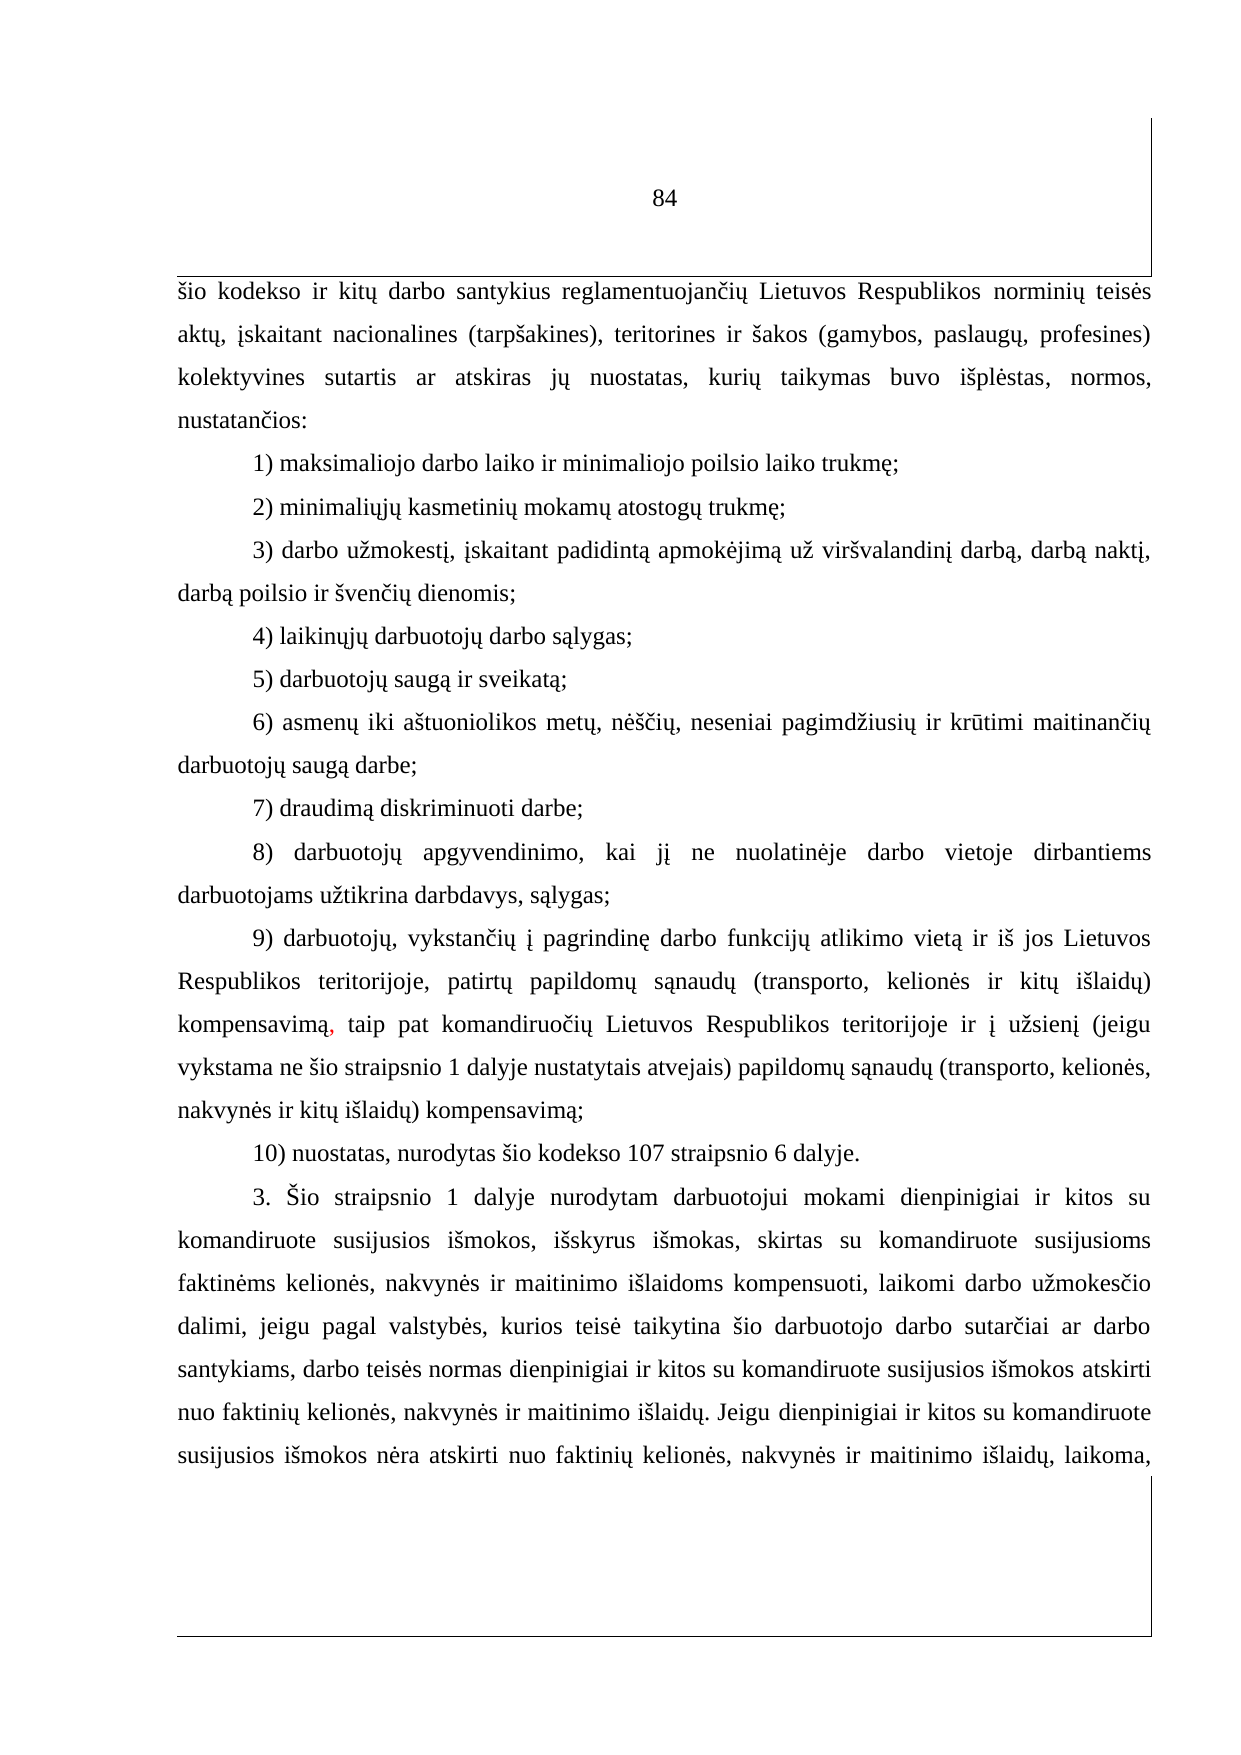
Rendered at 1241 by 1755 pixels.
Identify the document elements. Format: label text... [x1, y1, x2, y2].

text 8) darbuotojų apgyvendinimo, kai jį ne nuolatinėje darbo vietoje dirbantiems darbuotojams užtikrina darbdavys, sąlygas; [177, 837, 1152, 908]
text 3) darbo užmokestį, įskaitant padidintą apmokėjimą už viršvalandinį darbą, darbą naktį, darbą poilsio ir švenčių dienomis; [177, 535, 1152, 607]
text 9) darbuotojų, vykstančių į pagrindinę darbo funkcijų atlikimo vietą ir iš jos Lietuvos Respublikos teritorijoje, patirtų papildomų sąnaudų (transporto, kelionės ir kitų išlaidų) kompensavimą, taip pat komandiruočių Lietuvos Respublikos teritorijoje ir į užsienį (jeigu vykstama ne šio straipsnio 1 dalyje nustatytais atvejais) papildomų sąnaudų (transporto, kelionės, nakvynės ir kitų išlaidų) kompensavimą; [177, 923, 1152, 1124]
text 4) laikinųjų darbuotojų darbo sąlygas; [177, 621, 1152, 650]
text 3. Šio straipsnio 1 dalyje nurodytam darbuotojui mokami dienpinigiai ir kitos su komandiruote susijusios išmokos, išskyrus išmokas, skirtas su komandiruote susijusioms faktinėms kelionės, nakvynės ir maitinimo išlaidoms kompensuoti, laikomi darbo užmokesčio dalimi, jeigu pagal valstybės, kurios teisė taikytina šio darbuotojo darbo sutarčiai ar darbo santykiams, darbo teisės normas dienpinigiai ir kitos su komandiruote susijusios išmokos atskirti nuo faktinių kelionės, nakvynės ir maitinimo išlaidų. Jeigu dienpinigiai ir kitos su komandiruote susijusios išmokos nėra atskirti nuo faktinių kelionės, nakvynės ir maitinimo išlaidų, laikoma, [177, 1182, 1152, 1469]
text 10) nuostatas, nurodytas šio kodekso 107 straipsnio 6 dalyje. [177, 1138, 1152, 1167]
text šio kodekso ir kitų darbo santykius reglamentuojančių Lietuvos Respublikos norminių teisės aktų, įskaitant nacionalines (tarpšakines), teritorines ir šakos (gamybos, paslaugų, profesines) kolektyvines sutartis ar atskiras jų nuostatas, kurių taikymas buvo išplėstas, normos, nustatančios: [177, 276, 1152, 434]
text 6) asmenų iki aštuoniolikos metų, nėščių, neseniai pagimdžiusių ir krūtimi maitinančių darbuotojų saugą darbe; [177, 707, 1152, 779]
text 5) darbuotojų saugą ir sveikatą; [177, 664, 1152, 693]
text 1) maksimaliojo darbo laiko ir minimaliojo poilsio laiko trukmę; [177, 448, 1152, 477]
text 2) minimaliųjų kasmetinių mokamų atostogų trukmę; [177, 492, 1152, 520]
text 7) draudimą diskriminuoti darbe; [177, 793, 1152, 822]
